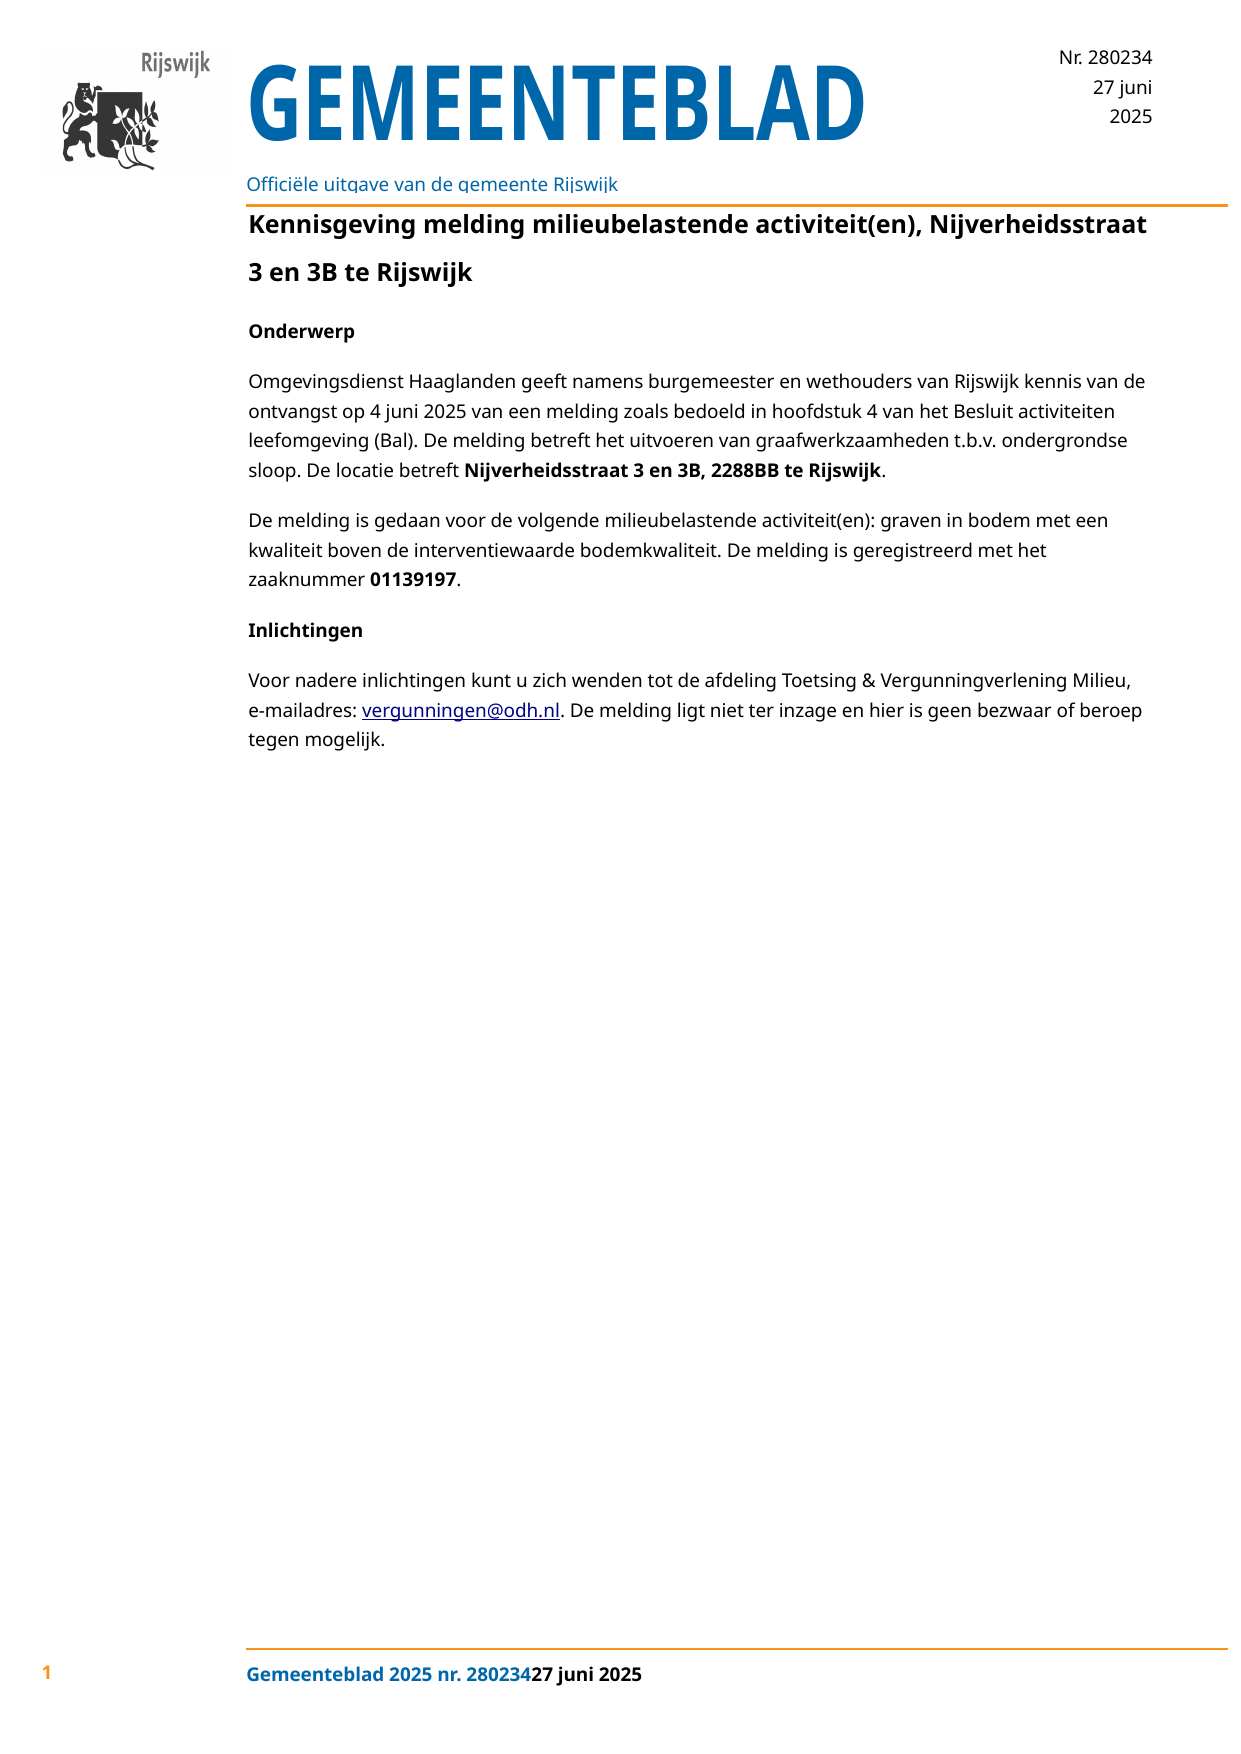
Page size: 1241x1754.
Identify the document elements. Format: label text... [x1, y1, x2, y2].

picture [41, 47, 231, 172]
text Kennisgeving melding milieubelastende activiteit(en), Nijverheidsstraat 3 en 3B te Rijswijk [248, 207, 1152, 288]
text De melding is gedaan voor de volgende milieubelastende activiteit(en): graven in bodem met een kwaliteit boven de interventiewaarde bodemkwaliteit. De melding is geregistreerd met het zaaknummer 01139197. [248, 507, 1152, 592]
text Onderwerp [248, 318, 1152, 344]
text Omgevingsdienst Haaglanden geeft namens burgemeester en wethouders van Rijswijk kennis van de ontvangst op 4 juni 2025 van een melding zoals bedoeld in hoofdstuk 4 van het Besluit activiteiten leefomgeving (Bal). De melding betreft het uitvoeren van graafwerkzaamheden t.b.v. ondergrondse sloop. De locatie betreft Nijverheidsstraat 3 en 3B, 2288BB te Rijswijk. [248, 368, 1152, 483]
text Voor nadere inlichtingen kunt u zich wenden tot de afdeling Toetsing & Vergunningverlening Milieu, e-mailadres: vergunningen@odh.nl. De melding ligt niet ter inzage en hier is geen bezwaar of beroep tegen mogelijk. [248, 667, 1152, 752]
text Inlichtingen [248, 617, 1152, 643]
